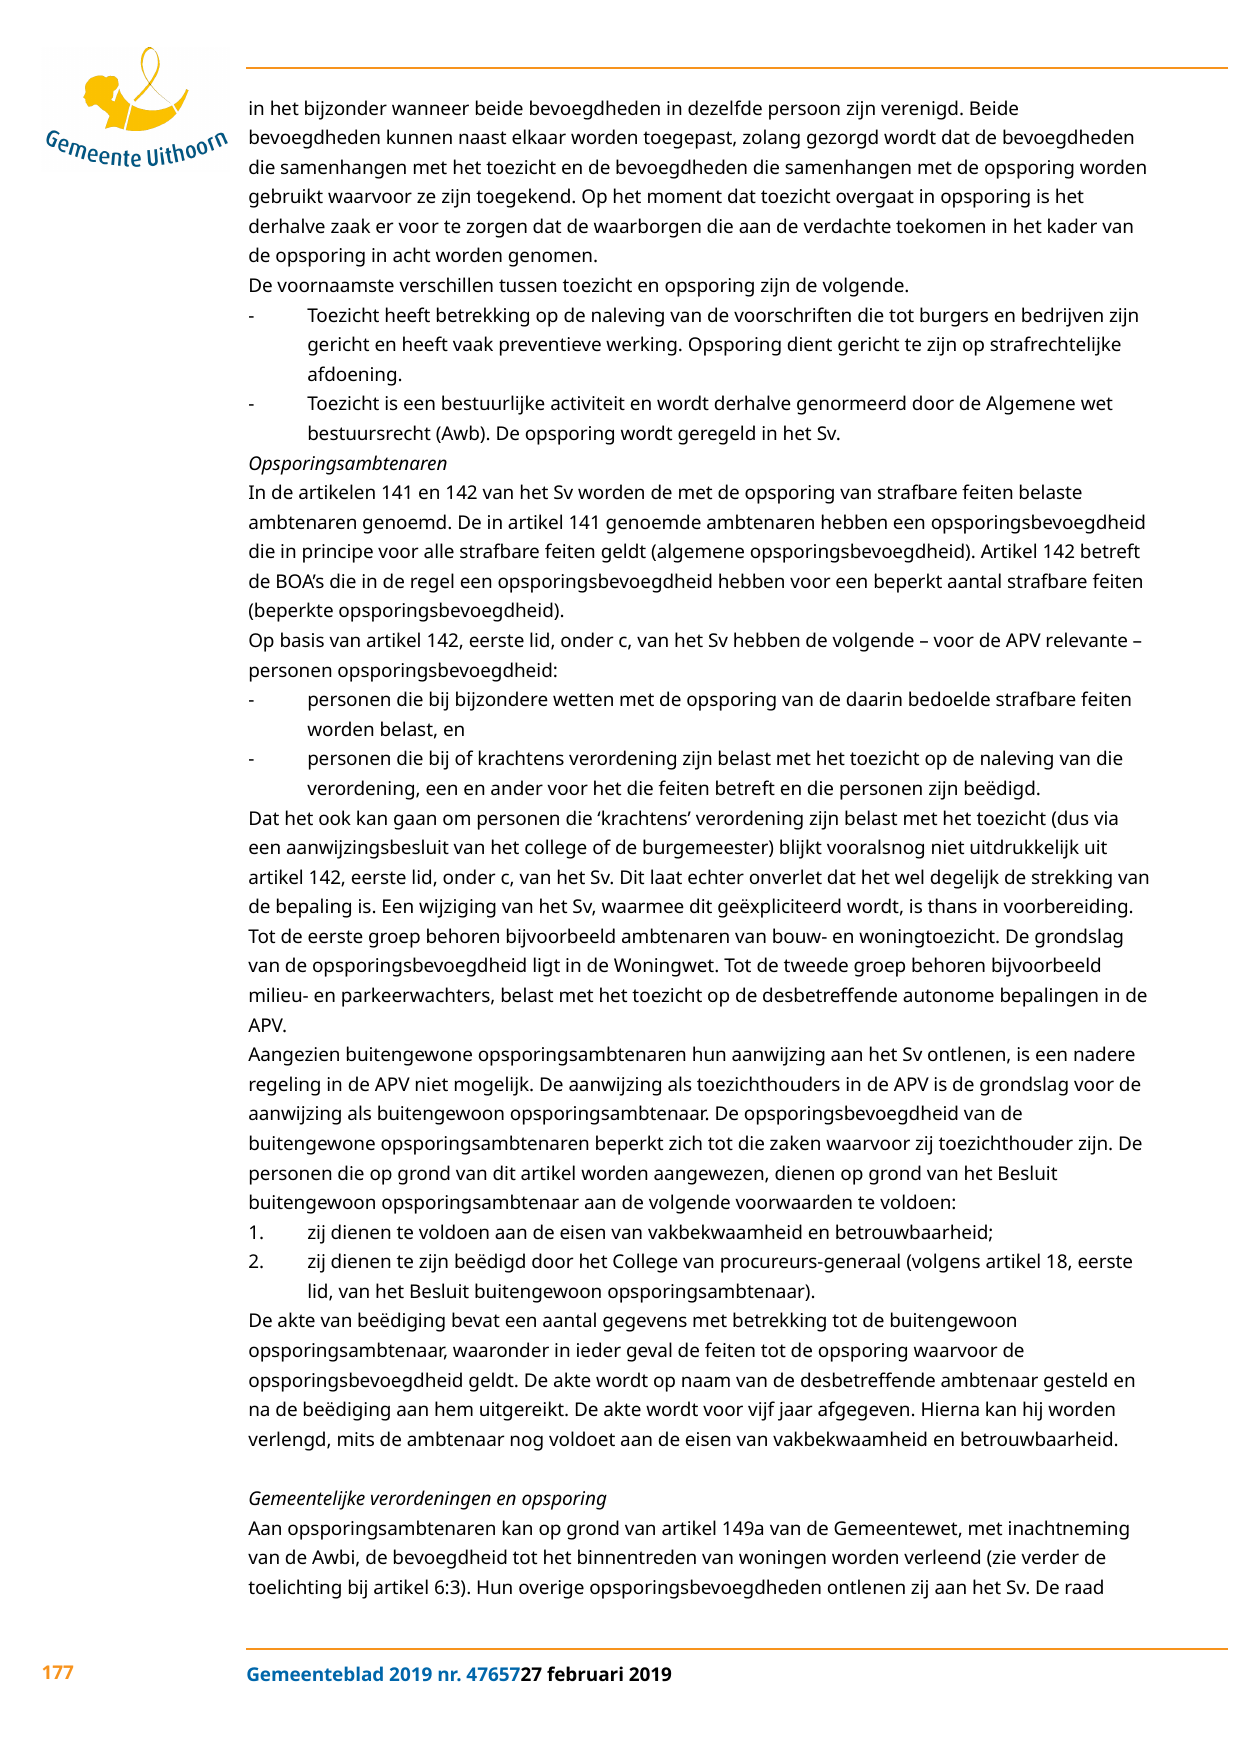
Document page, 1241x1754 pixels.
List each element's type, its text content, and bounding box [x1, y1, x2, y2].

text In de artikelen 141 en 142 van het Sv worden de met de opsporing van strafbare feiten belaste ambtenaren genoemd. De in artikel 141 genoemde ambtenaren hebben een opsporingsbevoegdheid die in principe voor alle strafbare feiten geldt (algemene opsporingsbevoegdheid). Artikel 142 betreft de BOA’s die in de regel een opsporingsbevoegdheid hebben voor een beperkt aantal strafbare feiten (beperkte opsporingsbevoegdheid). [248, 479, 1152, 623]
text Aan opsporingsambtenaren kan op grond van artikel 149a van de Gemeentewet, met inachtneming van de Awbi, de bevoegdheid tot het binnentreden van woningen worden verleend (zie verder de toelichting bij artikel 6:3). Hun overige opsporingsbevoegdheden ontlenen zij aan het Sv. De raad [248, 1515, 1152, 1600]
text Dat het ook kan gaan om personen die ‘krachtens’ verordening zijn belast met het toezicht (dus via een aanwijzingsbesluit van het college of de burgemeester) blijkt vooralsnog niet uitdrukkelijk uit artikel 142, eerste lid, onder c, van het Sv. Dit laat echter onverlet dat het wel degelijk de strekking van de bepaling is. Een wijziging van het Sv, waarmee dit geëxpliciteerd wordt, is thans in voorbereiding. [248, 805, 1152, 919]
list Toezicht heeft betrekking op de naleving van de voorschriften die tot burgers en bedrijven zijn gericht en heeft vaak preventieve werking. Opsporing dient gericht te zijn op strafrechtelijke afdoening. [248, 302, 1152, 387]
text Opsporingsambtenaren [248, 450, 1152, 476]
text De akte van beëdiging bevat een aantal gegevens met betrekking tot de buitengewoon opsporingsambtenaar, waaronder in ieder geval de feiten tot de opsporing waarvoor de opsporingsbevoegdheid geldt. De akte wordt op naam van de desbetreffende ambtenaar gesteld en na de beëdiging aan hem uitgereikt. De akte wordt voor vijf jaar afgegeven. Hierna kan hij worden verlengd, mits de ambtenaar nog voldoet aan de eisen van vakbekwaamheid en betrouwbaarheid. [248, 1308, 1152, 1452]
list personen die bij of krachtens verordening zijn belast met het toezicht op de naleving van die verordening, een en ander voor het die feiten betreft en die personen zijn beëdigd. [248, 746, 1152, 801]
text in het bijzonder wanneer beide bevoegdheden in dezelfde persoon zijn verenigd. Beide bevoegdheden kunnen naast elkaar worden toegepast, zolang gezorgd wordt dat de bevoegdheden die samenhangen met het toezicht en de bevoegdheden die samenhangen met de opsporing worden gebruikt waarvoor ze zijn toegekend. Op het moment dat toezicht overgaat in opsporing is het derhalve zaak er voor te zorgen dat de waarborgen die aan de verdachte toekomen in het kader van de opsporing in acht worden genomen. [248, 95, 1152, 268]
text Op basis van artikel 142, eerste lid, onder c, van het Sv hebben de volgende – voor de APV relevante – personen opsporingsbevoegdheid: [248, 627, 1152, 683]
text Gemeentelijke verordeningen en opsporing [248, 1485, 1152, 1511]
list zij dienen te zijn beëdigd door het College van procureurs-generaal (volgens artikel 18, eerste lid, van het Besluit buitengewoon opsporingsambtenaar). [248, 1248, 1152, 1304]
picture [41, 47, 231, 172]
text Aangezien buitengewone opsporingsambtenaren hun aanwijzing aan het Sv ontlenen, is een nadere regeling in de APV niet mogelijk. De aanwijzing als toezichthouders in de APV is de grondslag voor de aanwijzing als buitengewoon opsporingsambtenaar. De opsporingsbevoegdheid van de buitengewone opsporingsambtenaren beperkt zich tot die zaken waarvoor zij toezichthouder zijn. De personen die op grond van dit artikel worden aangewezen, dienen op grond van het Besluit buitengewoon opsporingsambtenaar aan de volgende voorwaarden te voldoen: [248, 1041, 1152, 1215]
list Toezicht is een bestuurlijke activiteit en wordt derhalve genormeerd door de Algemene wet bestuursrecht (Awb). De opsporing wordt geregeld in het Sv. [248, 391, 1152, 446]
list personen die bij bijzondere wetten met de opsporing van de daarin bedoelde strafbare feiten worden belast, en [248, 686, 1152, 742]
text De voornaamste verschillen tussen toezicht en opsporing zijn de volgende. [248, 272, 1152, 298]
text Tot de eerste groep behoren bijvoorbeeld ambtenaren van bouw- en woningtoezicht. De grondslag van de opsporingsbevoegdheid ligt in de Woningwet. Tot de tweede groep behoren bijvoorbeeld milieu- en parkeerwachters, belast met het toezicht op de desbetreffende autonome bepalingen in de APV. [248, 923, 1152, 1038]
list zij dienen te voldoen aan de eisen van vakbekwaamheid en betrouwbaarheid; [248, 1219, 1152, 1245]
